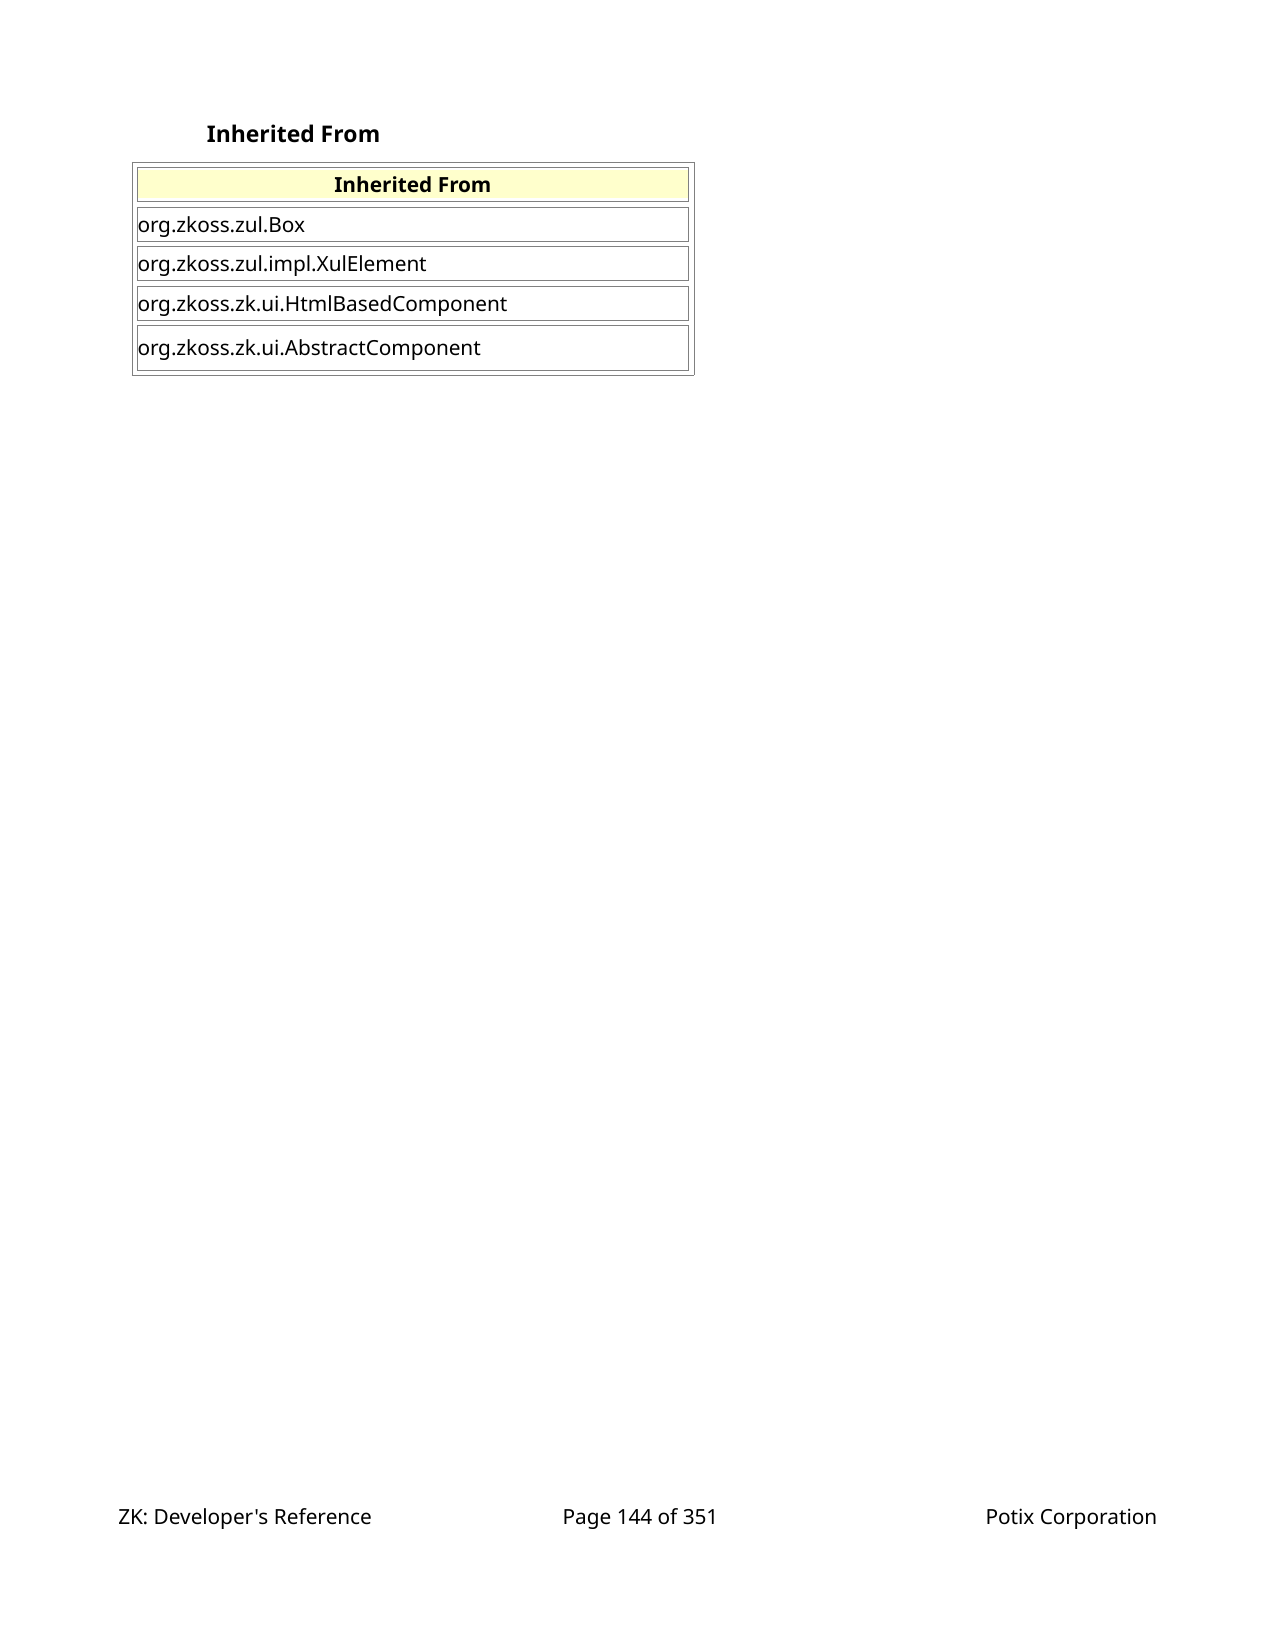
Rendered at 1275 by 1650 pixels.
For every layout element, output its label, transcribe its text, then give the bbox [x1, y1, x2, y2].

subtitle Inherited From [207, 118, 1157, 149]
table_cell org.zkoss.zk.ui.AbstractComponent [134, 320, 691, 369]
table_header Inherited From [134, 163, 691, 201]
table_cell org.zkoss.zul.Box [134, 201, 691, 241]
table_cell org.zkoss.zk.ui.HtmlBasedComponent [134, 280, 691, 320]
table_cell org.zkoss.zul.impl.XulElement [134, 241, 691, 280]
